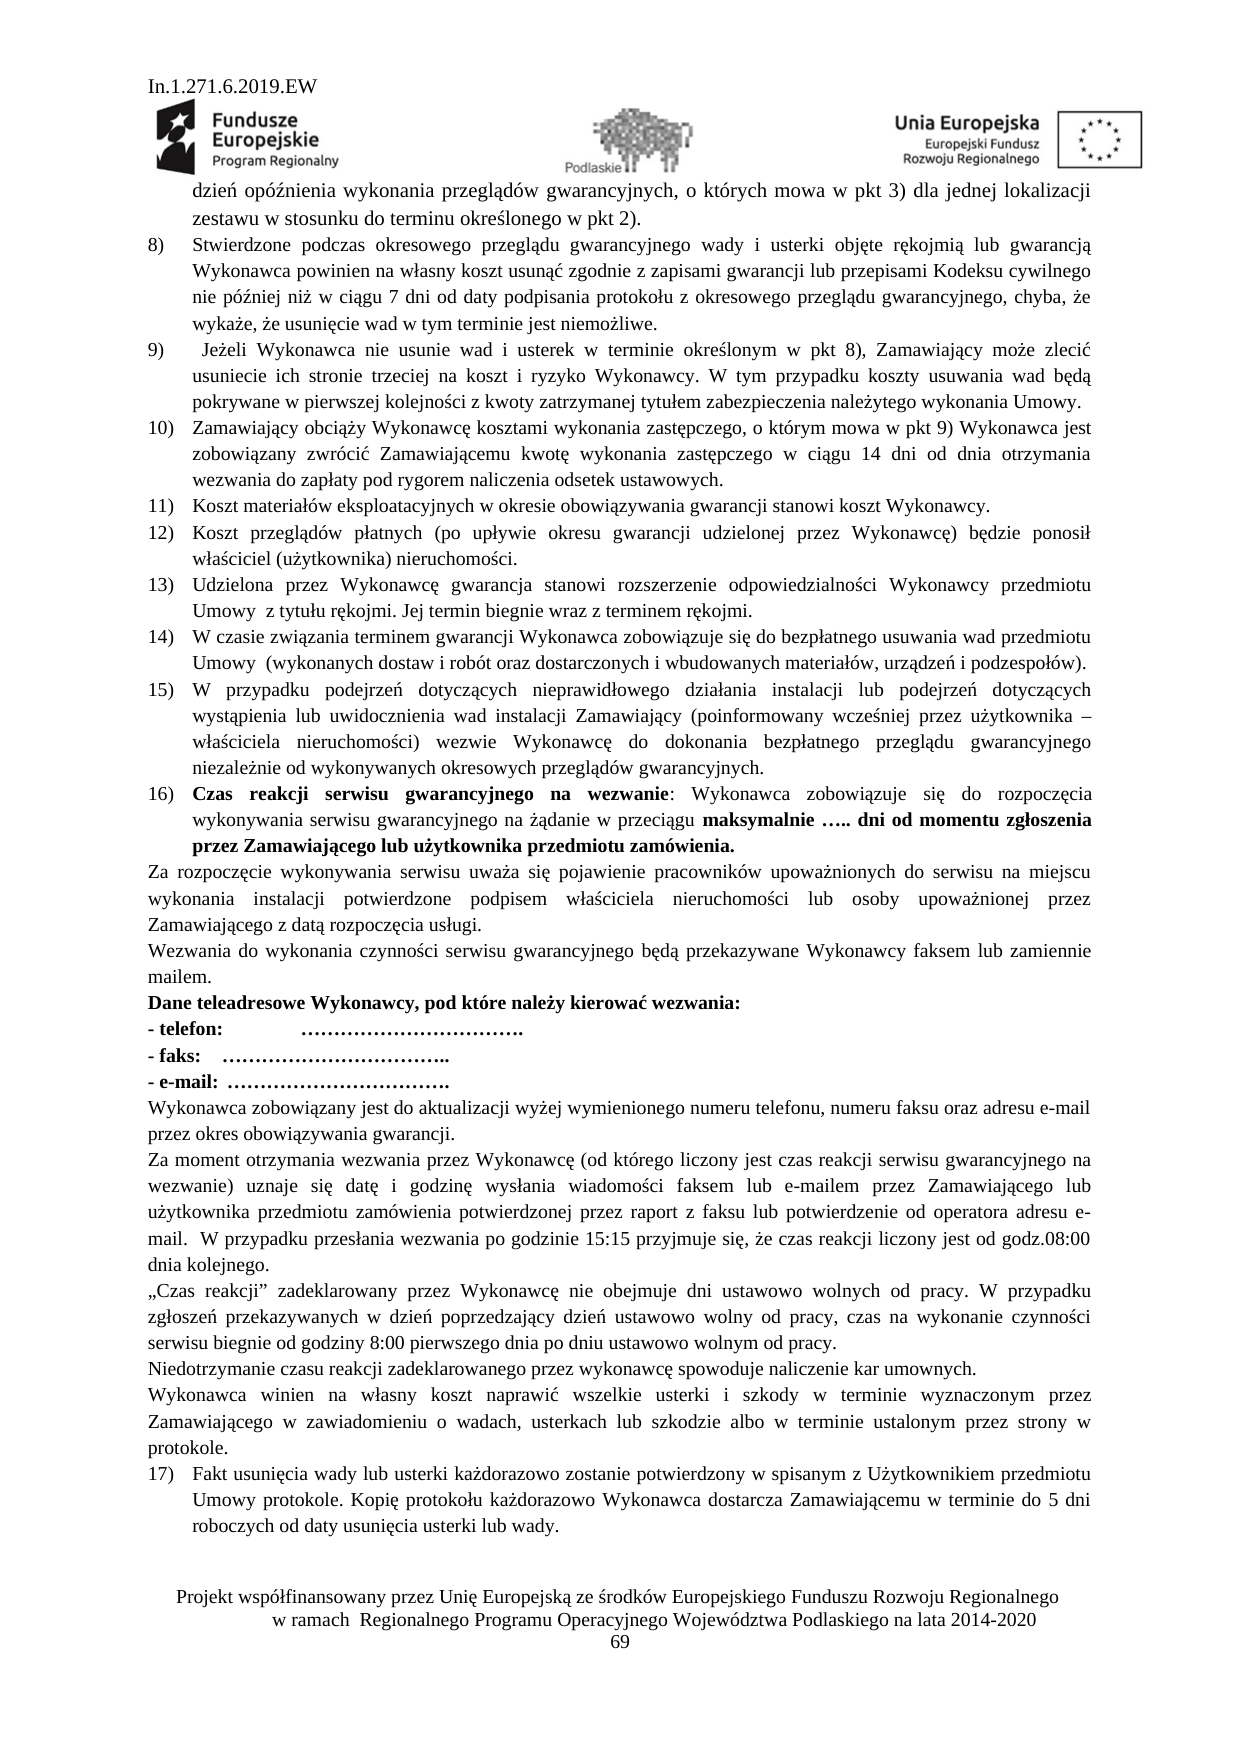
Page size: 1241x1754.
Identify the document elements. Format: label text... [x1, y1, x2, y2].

text Dane teleadresowe Wykonawcy, pod które należy kierować wezwania: [148, 991, 1092, 1014]
list Zamawiający obciąży Wykonawcę kosztami wykonania zastępczego, o którym mowa w pkt 9) Wykonawca jest zobowiązany zwrócić Zamawiającemu kwotę wykonania zastępczego w ciągu 14 dni od dnia otrzymania wezwania do zapłaty pod rygorem naliczenia odsetek ustawowych. [148, 416, 1092, 491]
text Wykonawca winien na własny koszt naprawić wszelkie usterki i szkody w terminie wyznaczonym przez Zamawiającego w zawiadomieniu o wadach, usterkach lub szkodzie albo w terminie ustalonym przez strony w protokole. [148, 1383, 1092, 1458]
list Koszt przeglądów płatnych (po upływie okresu gwarancji udzielonej przez Wykonawcę) będzie ponosił właściciel (użytkownika) nieruchomości. [148, 521, 1092, 569]
list dzień opóźnienia wykonania przeglądów gwarancyjnych, o których mowa w pkt 3) dla jednej lokalizacji zestawu w stosunku do terminu określonego w pkt 2). [148, 178, 1092, 229]
text Niedotrzymanie czasu reakcji zadeklarowanego przez wykonawcę spowoduje naliczenie kar umownych. [148, 1357, 1092, 1380]
text - faks: …………………………….. [148, 1043, 1092, 1066]
list Udzielona przez Wykonawcę gwarancja stanowi rozszerzenie odpowiedzialności Wykonawcy przedmiotu Umowy z tytułu rękojmi. Jej termin biegnie wraz z terminem rękojmi. [148, 573, 1092, 622]
list Koszt materiałów eksploatacyjnych w okresie obowiązywania gwarancji stanowi koszt Wykonawcy. [148, 494, 1092, 517]
text Wykonawca zobowiązany jest do aktualizacji wyżej wymienionego numeru telefonu, numeru faksu oraz adresu e-mail przez okres obowiązywania gwarancji. [148, 1096, 1092, 1145]
list Czas reakcji serwisu gwarancyjnego na wezwanie: Wykonawca zobowiązuje się do rozpoczęcia wykonywania serwisu gwarancyjnego na żądanie w przeciągu maksymalnie ….. dni od momentu zgłoszenia przez Zamawiającego lub użytkownika przedmiotu zamówienia. [148, 782, 1092, 857]
list Jeżeli Wykonawca nie usunie wad i usterek w terminie określonym w pkt 8), Zamawiający może zlecić usuniecie ich stronie trzeciej na koszt i ryzyko Wykonawcy. W tym przypadku koszty usuwania wad będą pokrywane w pierwszej kolejności z kwoty zatrzymanej tytułem zabezpieczenia należytego wykonania Umowy. [148, 338, 1092, 413]
text - telefon: ……………………………. [148, 1017, 1092, 1040]
list Fakt usunięcia wady lub usterki każdorazowo zostanie potwierdzony w spisanym z Użytkownikiem przedmiotu Umowy protokole. Kopię protokołu każdorazowo Wykonawca dostarcza Zamawiającemu w terminie do 5 dni roboczych od daty usunięcia usterki lub wady. [148, 1462, 1092, 1537]
text „Czas reakcji” zadeklarowany przez Wykonawcę nie obejmuje dni ustawowo wolnych od pracy. W przypadku zgłoszeń przekazywanych w dzień poprzedzający dzień ustawowo wolny od pracy, czas na wykonanie czynności serwisu biegnie od godziny 8:00 pierwszego dnia po dniu ustawowo wolnym od pracy. [148, 1279, 1092, 1354]
list W przypadku podejrzeń dotyczących nieprawidłowego działania instalacji lub podejrzeń dotyczących wystąpienia lub uwidocznienia wad instalacji Zamawiający (poinformowany wcześniej przez użytkownika – właściciela nieruchomości) wezwie Wykonawcę do dokonania bezpłatnego przeglądu gwarancyjnego niezależnie od wykonywanych okresowych przeglądów gwarancyjnych. [148, 677, 1092, 779]
text Wezwania do wykonania czynności serwisu gwarancyjnego będą przekazywane Wykonawcy faksem lub zamiennie mailem. [148, 939, 1092, 988]
text - e-mail: ……………………………. [148, 1070, 1092, 1092]
text Za rozpoczęcie wykonywania serwisu uważa się pojawienie pracowników upoważnionych do serwisu na miejscu wykonania instalacji potwierdzone podpisem właściciela nieruchomości lub osoby upoważnionej przez Zamawiającego z datą rozpoczęcia usługi. [148, 861, 1092, 936]
list W czasie związania terminem gwarancji Wykonawca zobowiązuje się do bezpłatnego usuwania wad przedmiotu Umowy (wykonanych dostaw i robót oraz dostarczonych i wbudowanych materiałów, urządzeń i podzespołów). [148, 625, 1092, 674]
text Za moment otrzymania wezwania przez Wykonawcę (od którego liczony jest czas reakcji serwisu gwarancyjnego na wezwanie) uznaje się datę i godzinę wysłania wiadomości faksem lub e-mailem przez Zamawiającego lub użytkownika przedmiotu zamówienia potwierdzonej przez raport z faksu lub potwierdzenie od operatora adresu e-mail. W przypadku przesłania wezwania po godzinie 15:15 przyjmuje się, że czas reakcji liczony jest od godz.08:00 dnia kolejnego. [148, 1148, 1092, 1276]
list Stwierdzone podczas okresowego przeglądu gwarancyjnego wady i usterki objęte rękojmią lub gwarancją Wykonawca powinien na własny koszt usunąć zgodnie z zapisami gwarancji lub przepisami Kodeksu cywilnego nie później niż w ciągu 7 dni od daty podpisania protokołu z okresowego przeglądu gwarancyjnego, chyba, że wykaże, że usunięcie wad w tym terminie jest niemożliwe. [148, 233, 1092, 334]
